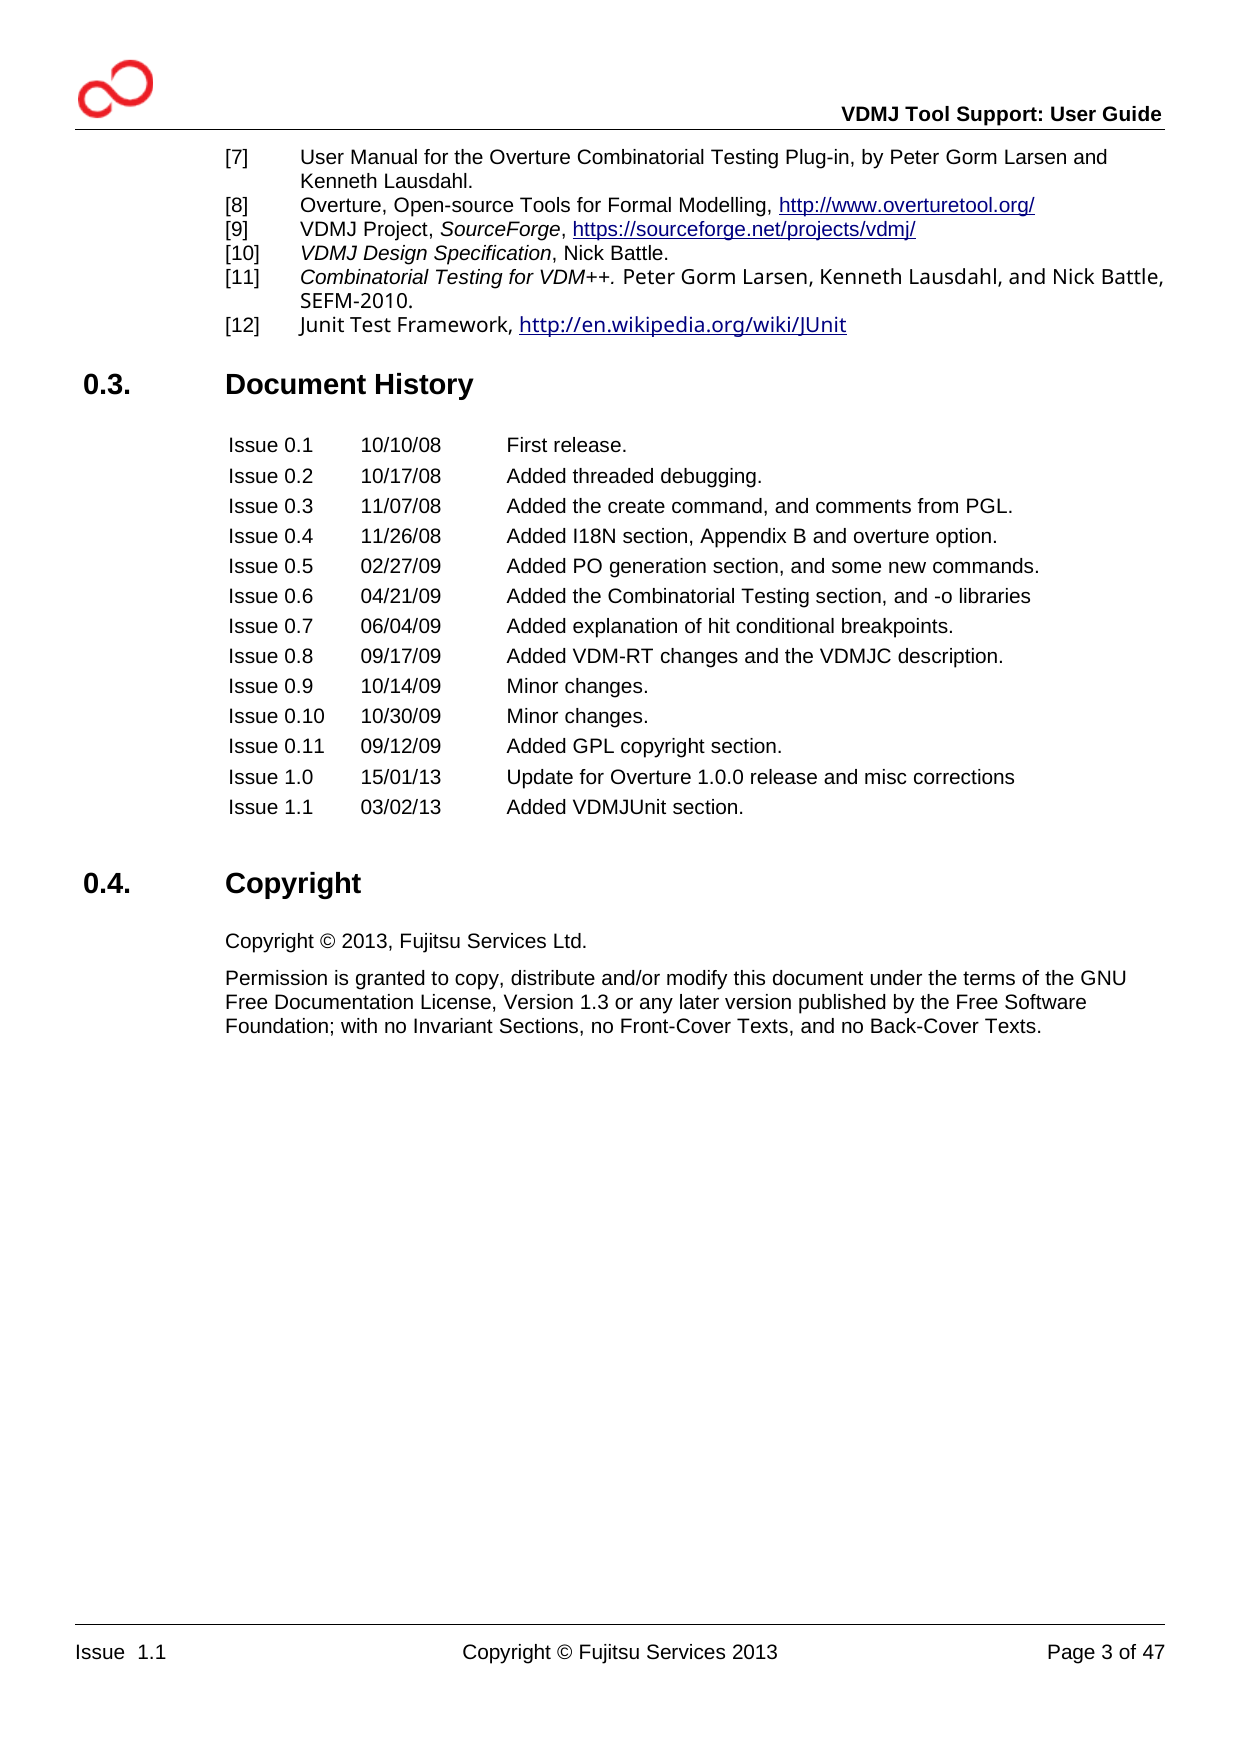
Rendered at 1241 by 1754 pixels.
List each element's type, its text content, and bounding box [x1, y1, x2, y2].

table_cell Issue 0.7 [225, 611, 357, 641]
table_cell Minor changes. [504, 701, 1050, 731]
table_cell 04/06/09 [358, 611, 503, 641]
table_cell Issue 0.2 [225, 461, 357, 491]
table_header Issue 0.1 [225, 430, 357, 461]
table_cell 09/12/09 [358, 731, 503, 762]
table_cell 03/02/13 [358, 792, 503, 822]
table_cell Issue 0.6 [225, 581, 357, 611]
table_cell Added GPL copyright section. [504, 731, 1050, 762]
table_header 10/10/08 [358, 430, 503, 461]
table_cell Issue 0.10 [225, 701, 357, 731]
table_cell 27/02/09 [358, 551, 503, 581]
table_cell Issue 0.8 [225, 641, 357, 671]
table_cell 15/01/13 [358, 762, 503, 792]
subtitle Copyright [75, 866, 1165, 900]
table_cell 14/10/09 [358, 671, 503, 701]
table_cell Added the Combinatorial Testing section, and -o libraries [504, 581, 1050, 611]
table_cell 17/09/09 [358, 641, 503, 671]
table_cell Issue 1.0 [225, 762, 357, 792]
list VDMJ Project, SourceForge, https://sourceforge.net/projects/vdmj/ [225, 217, 1165, 241]
table_cell Added I18N section, Appendix B and overture option. [504, 521, 1050, 551]
table_cell 26/11/08 [358, 521, 503, 551]
table_cell Added the create command, and comments from PGL. [504, 491, 1050, 521]
list VDMJ Design Specification, Nick Battle. [225, 241, 1165, 265]
text Permission is granted to copy, distribute and/or modify this document under the terms of the GNU Free Documentation License, Version 1.3 or any later version published by the Free Software Foundation; with no Invariant Sections, no Front-Cover Texts, and no Back-Cover Texts. [225, 966, 1165, 1038]
table_cell Issue 0.11 [225, 731, 357, 762]
table_cell Minor changes. [504, 671, 1050, 701]
table_cell Update for Overture 1.0.0 release and misc corrections [504, 762, 1050, 792]
picture [78, 52, 153, 128]
table_cell Added VDM-RT changes and the VDMJC description. [504, 641, 1050, 671]
table_cell Added explanation of hit conditional breakpoints. [504, 611, 1050, 641]
table_cell 17/10/08 [358, 461, 503, 491]
list Combinatorial Testing for VDM++. Peter Gorm Larsen, Kenneth Lausdahl, and Nick Battle, SEFM-2010. [225, 265, 1165, 313]
table_cell 21/04/09 [358, 581, 503, 611]
table_cell 30/10/09 [358, 701, 503, 731]
table_cell Issue 0.3 [225, 491, 357, 521]
list Overture, Open-source Tools for Formal Modelling, http://www.overturetool.org/ [225, 193, 1165, 217]
table_cell Issue 0.4 [225, 521, 357, 551]
subtitle Document History [75, 367, 1165, 400]
list User Manual for the Overture Combinatorial Testing Plug-in, by Peter Gorm Larsen and Kenneth Lausdahl. [225, 145, 1165, 193]
text Copyright © 2013, Fujitsu Services Ltd. [225, 930, 1165, 954]
table_cell Added VDMJUnit section. [504, 792, 1050, 822]
table_cell Issue 0.5 [225, 551, 357, 581]
table_cell 07/11/08 [358, 491, 503, 521]
list Junit Test Framework, http://en.wikipedia.org/wiki/JUnit [225, 313, 1165, 337]
table_cell Issue 0.9 [225, 671, 357, 701]
table_header First release. [504, 430, 1050, 461]
table_cell Added threaded debugging. [504, 461, 1050, 491]
table_cell Added PO generation section, and some new commands. [504, 551, 1050, 581]
table_cell Issue 1.1 [225, 792, 357, 822]
